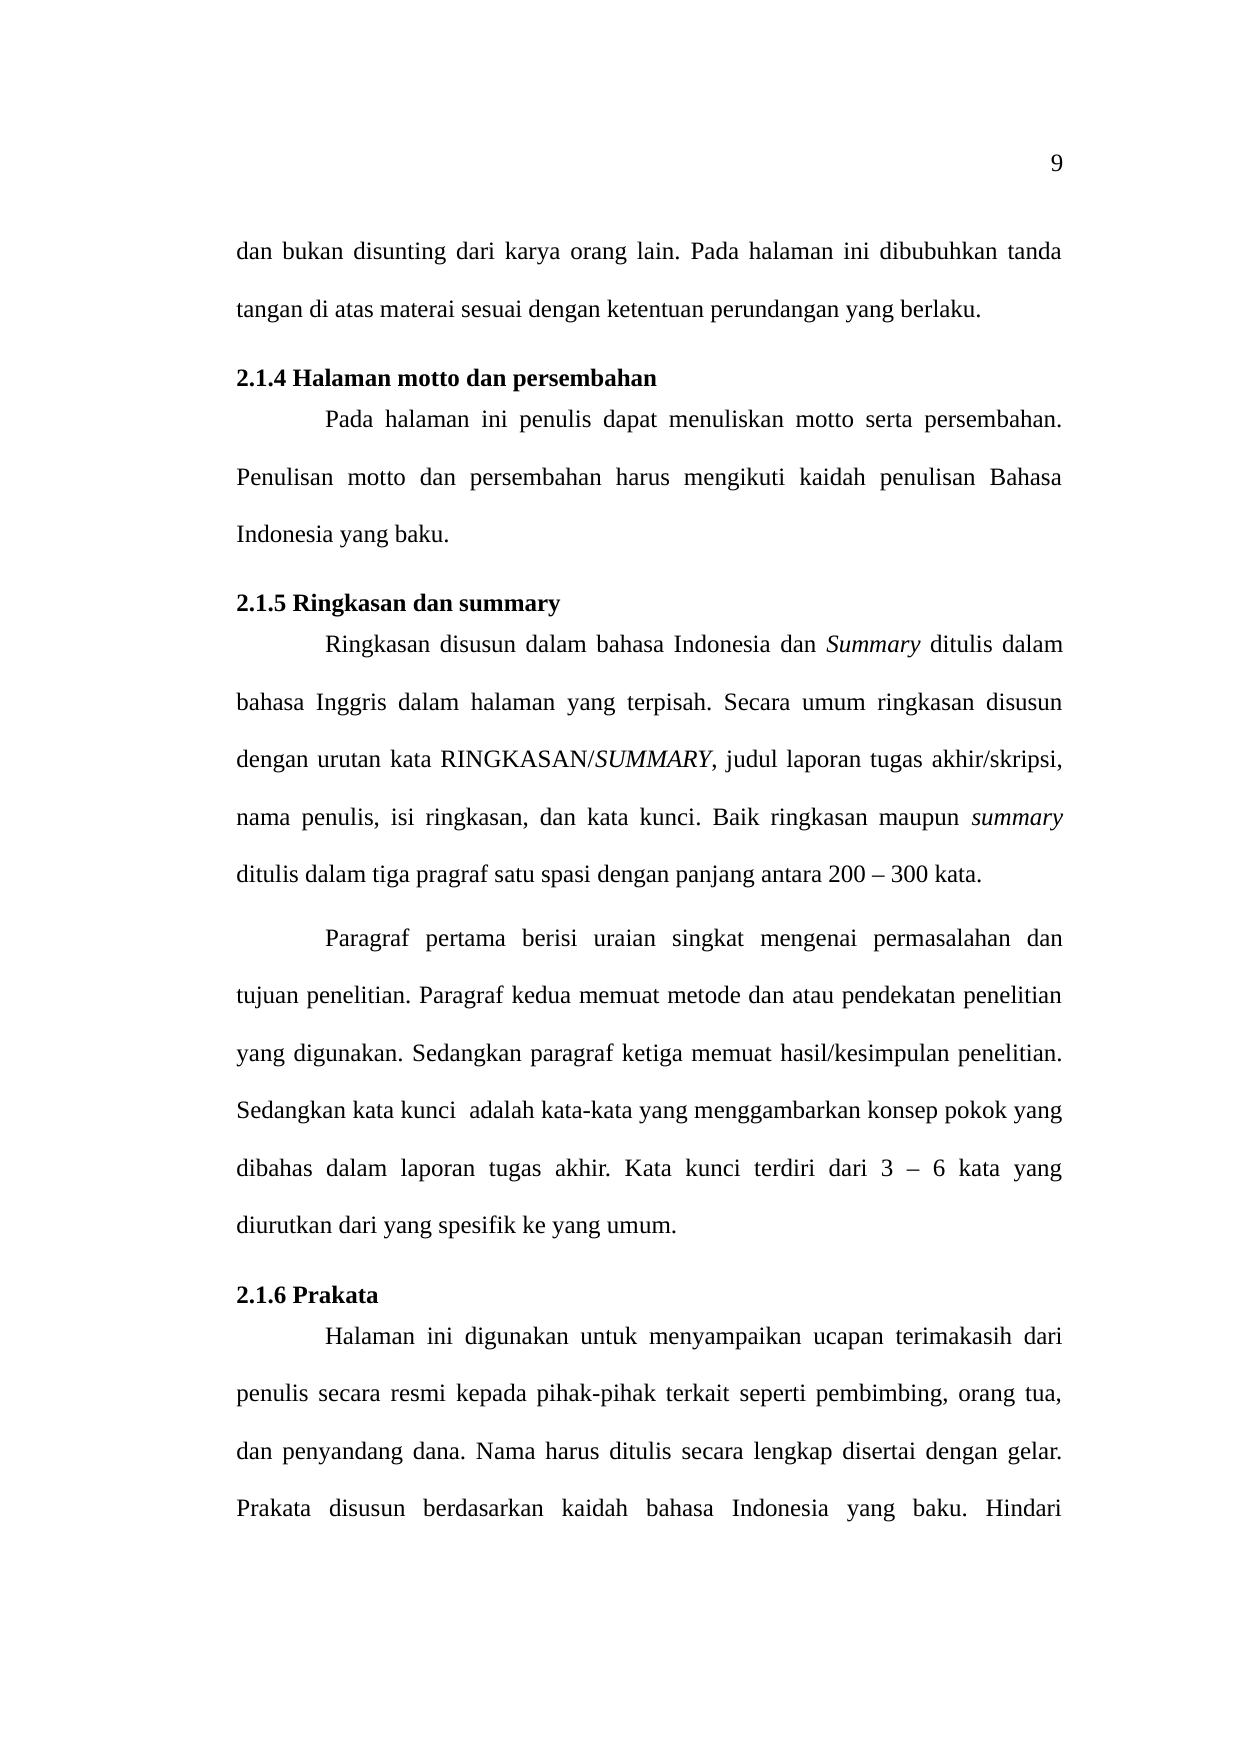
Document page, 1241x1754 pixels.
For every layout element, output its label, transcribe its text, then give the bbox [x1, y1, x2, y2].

text Halaman ini digunakan untuk menyampaikan ucapan terimakasih dari penulis secara resmi kepada pihak-pihak terkait seperti pembimbing, orang tua, dan penyandang dana. Nama harus ditulis secara lengkap disertai dengan gelar. Prakata disusun berdasarkan kaidah bahasa Indonesia yang baku. Hindari [236, 1321, 1063, 1522]
text dan bukan disunting dari karya orang lain. Pada halaman ini dibubuhkan tanda tangan di atas materai sesuai dengan ketentuan perundangan yang berlaku. [236, 236, 1063, 322]
subtitle Halaman motto dan persembahan [236, 363, 1063, 392]
text Pada halaman ini penulis dapat menuliskan motto serta persembahan. Penulisan motto dan persembahan harus mengikuti kaidah penulisan Bahasa Indonesia yang baku. [236, 404, 1063, 548]
subtitle Ringkasan dan summary [236, 588, 1063, 617]
text Ringkasan disusun dalam bahasa Indonesia dan Summary ditulis dalam bahasa Inggris dalam halaman yang terpisah. Secara umum ringkasan disusun dengan urutan kata RINGKASAN/SUMMARY, judul laporan tugas akhir/skripsi, nama penulis, isi ringkasan, dan kata kunci. Baik ringkasan maupun summary ditulis dalam tiga pragraf satu spasi dengan panjang antara 200 – 300 kata. [236, 629, 1063, 888]
subtitle Prakata [236, 1280, 1063, 1308]
text Paragraf pertama berisi uraian singkat mengenai permasalahan dan tujuan penelitian. Paragraf kedua memuat metode dan atau pendekatan penelitian yang digunakan. Sedangkan paragraf ketiga memuat hasil/kesimpulan penelitian. Sedangkan kata kunci adalah kata-kata yang menggambarkan konsep pokok yang dibahas dalam laporan tugas akhir. Kata kunci terdiri dari 3 – 6 kata yang diurutkan dari yang spesifik ke yang umum. [236, 923, 1063, 1239]
